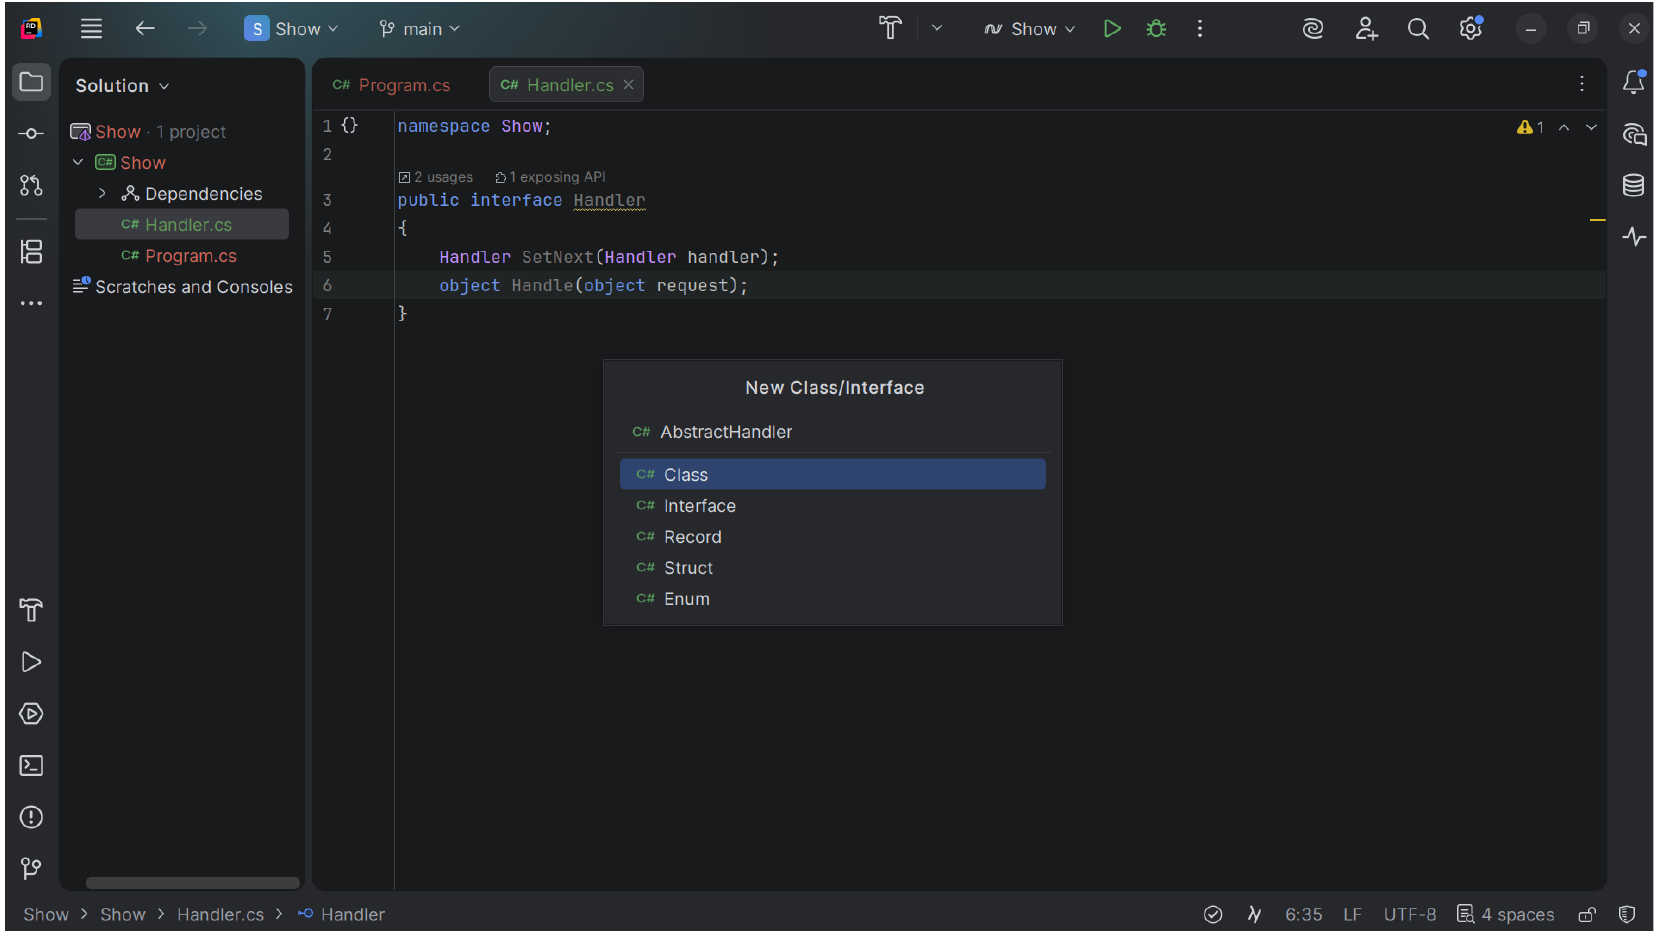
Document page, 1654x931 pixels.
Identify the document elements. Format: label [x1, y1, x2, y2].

picture [5, 2, 1654, 931]
text_box [679, 316, 976, 612]
